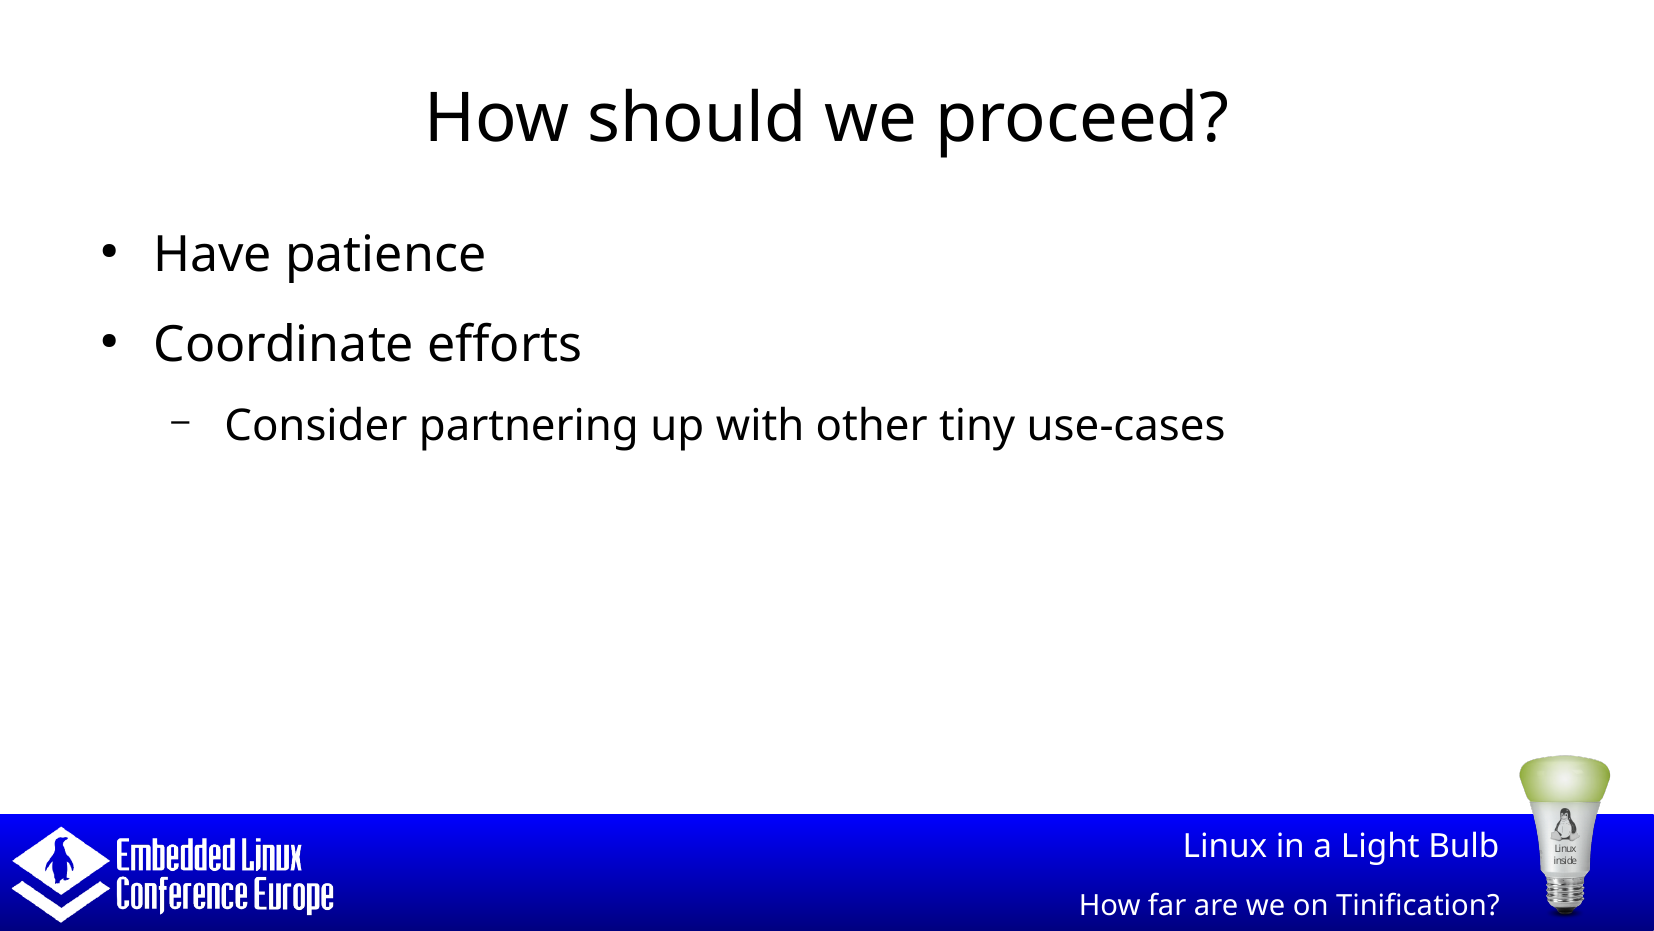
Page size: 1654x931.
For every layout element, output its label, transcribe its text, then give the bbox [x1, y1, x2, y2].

list Have patience Coordinate efforts Consider partnering up with other tiny use-cases [82, 217, 1571, 758]
picture [7, 821, 338, 927]
title How should we proceed? [82, 37, 1571, 193]
